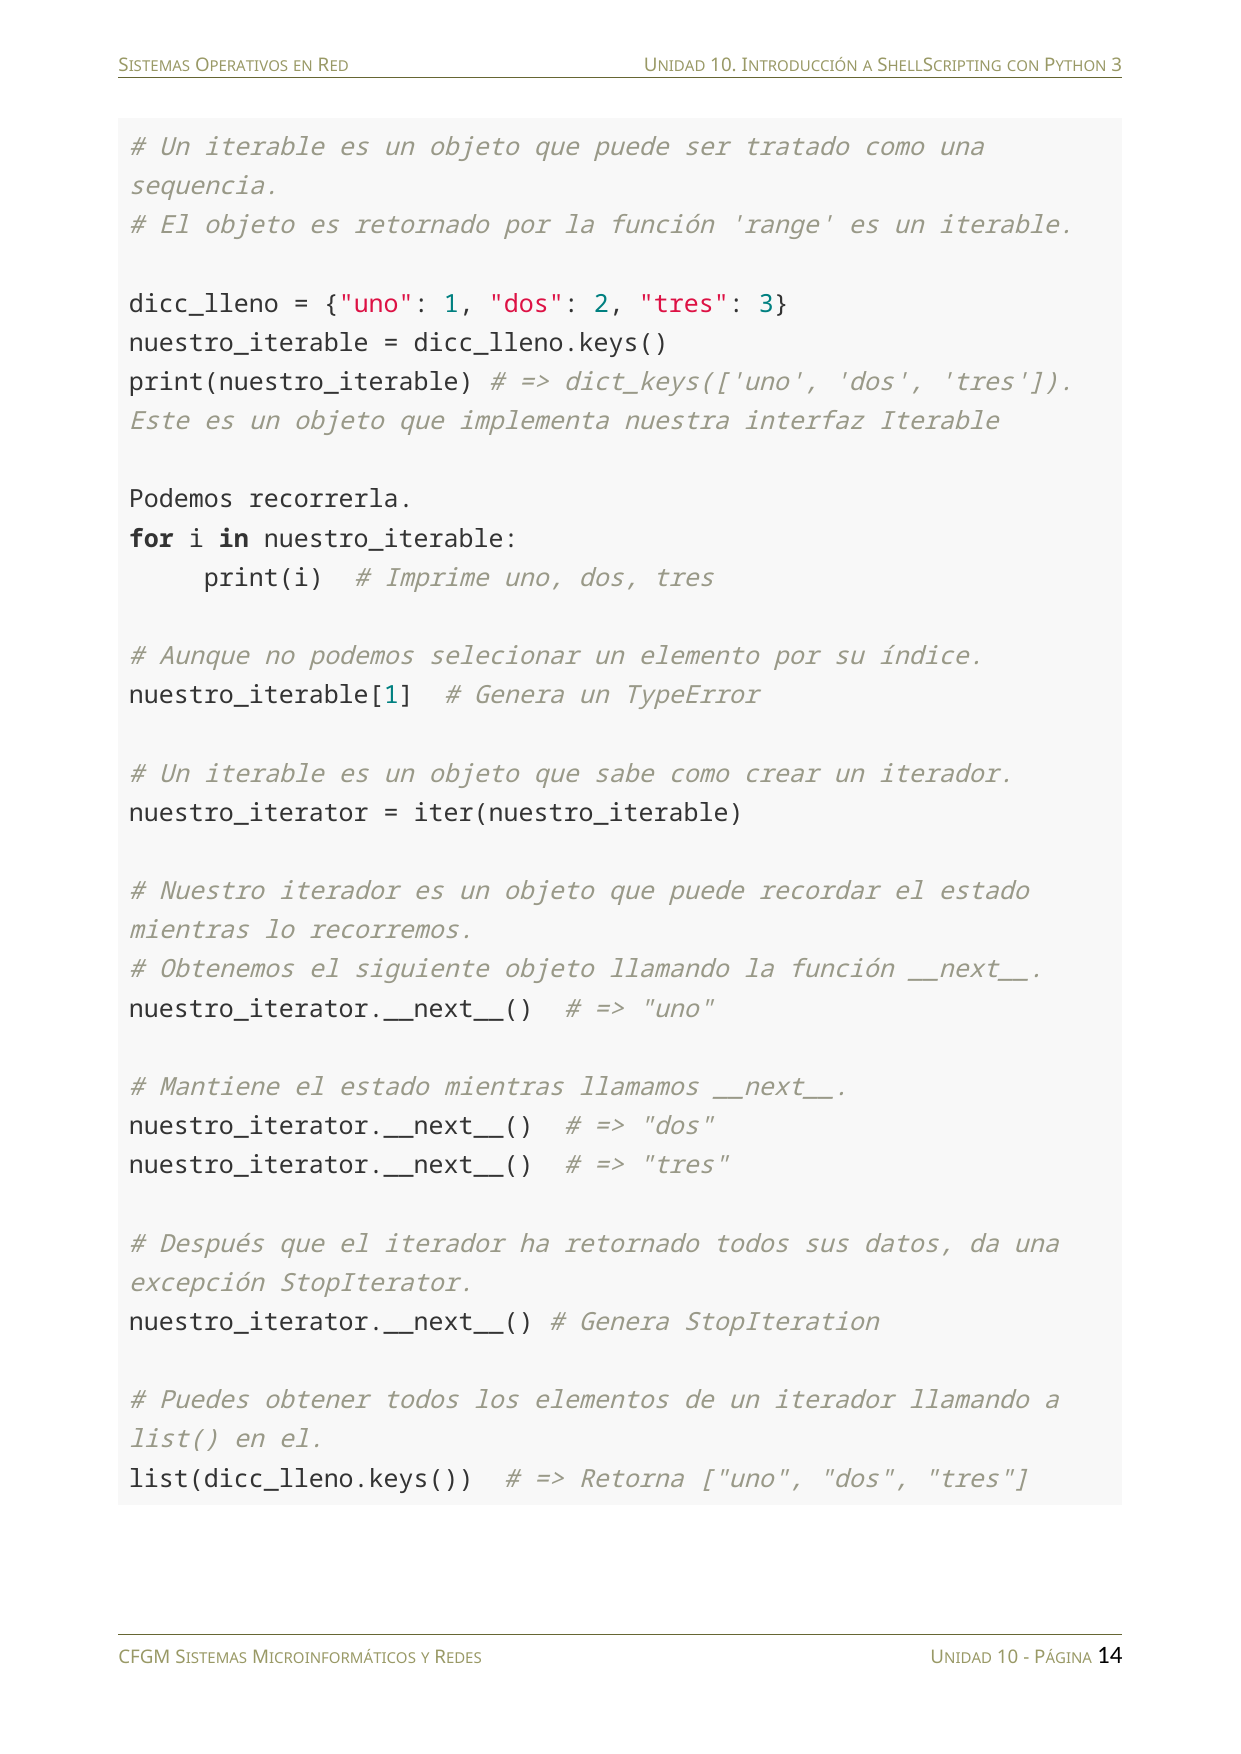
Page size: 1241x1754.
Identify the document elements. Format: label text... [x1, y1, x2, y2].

table_header # Un iterable es un objeto que puede ser tratado como una sequencia. # El objeto es retornado por la función 'range' es un iterable. dicc_lleno = {"uno": 1, "dos": 2, "tres": 3} nuestro_iterable = dicc_lleno.keys() print(nuestro_iterable) # => dict_keys(['uno', 'dos', 'tres']). Este es un objeto que implementa nuestra interfaz Iterable Podemos recorrerla. for i in nuestro_iterable: print(i) # Imprime uno, dos, tres # Aunque no podemos selecionar un elemento por su índice. nuestro_iterable[1] # Genera un TypeError # Un iterable es un objeto que sabe como crear un iterador. nuestro_iterator = iter(nuestro_iterable) # Nuestro iterador es un objeto que puede recordar el estado mientras lo recorremos. # Obtenemos el siguiente objeto llamando la función __next__. nuestro_iterator.__next__() # => "uno" # Mantiene el estado mientras llamamos __next__. nuestro_iterator.__next__() # => "dos" nuestro_iterator.__next__() # => "tres" # Después que el iterador ha retornado todos sus datos, da una excepción StopIterator. nuestro_iterator.__next__() # Genera StopIteration # Puedes obtener todos los elementos de un iterador llamando a list() en el. list(dicc_lleno.keys()) # => Retorna ["uno", "dos", "tres"] [118, 118, 1122, 1505]
